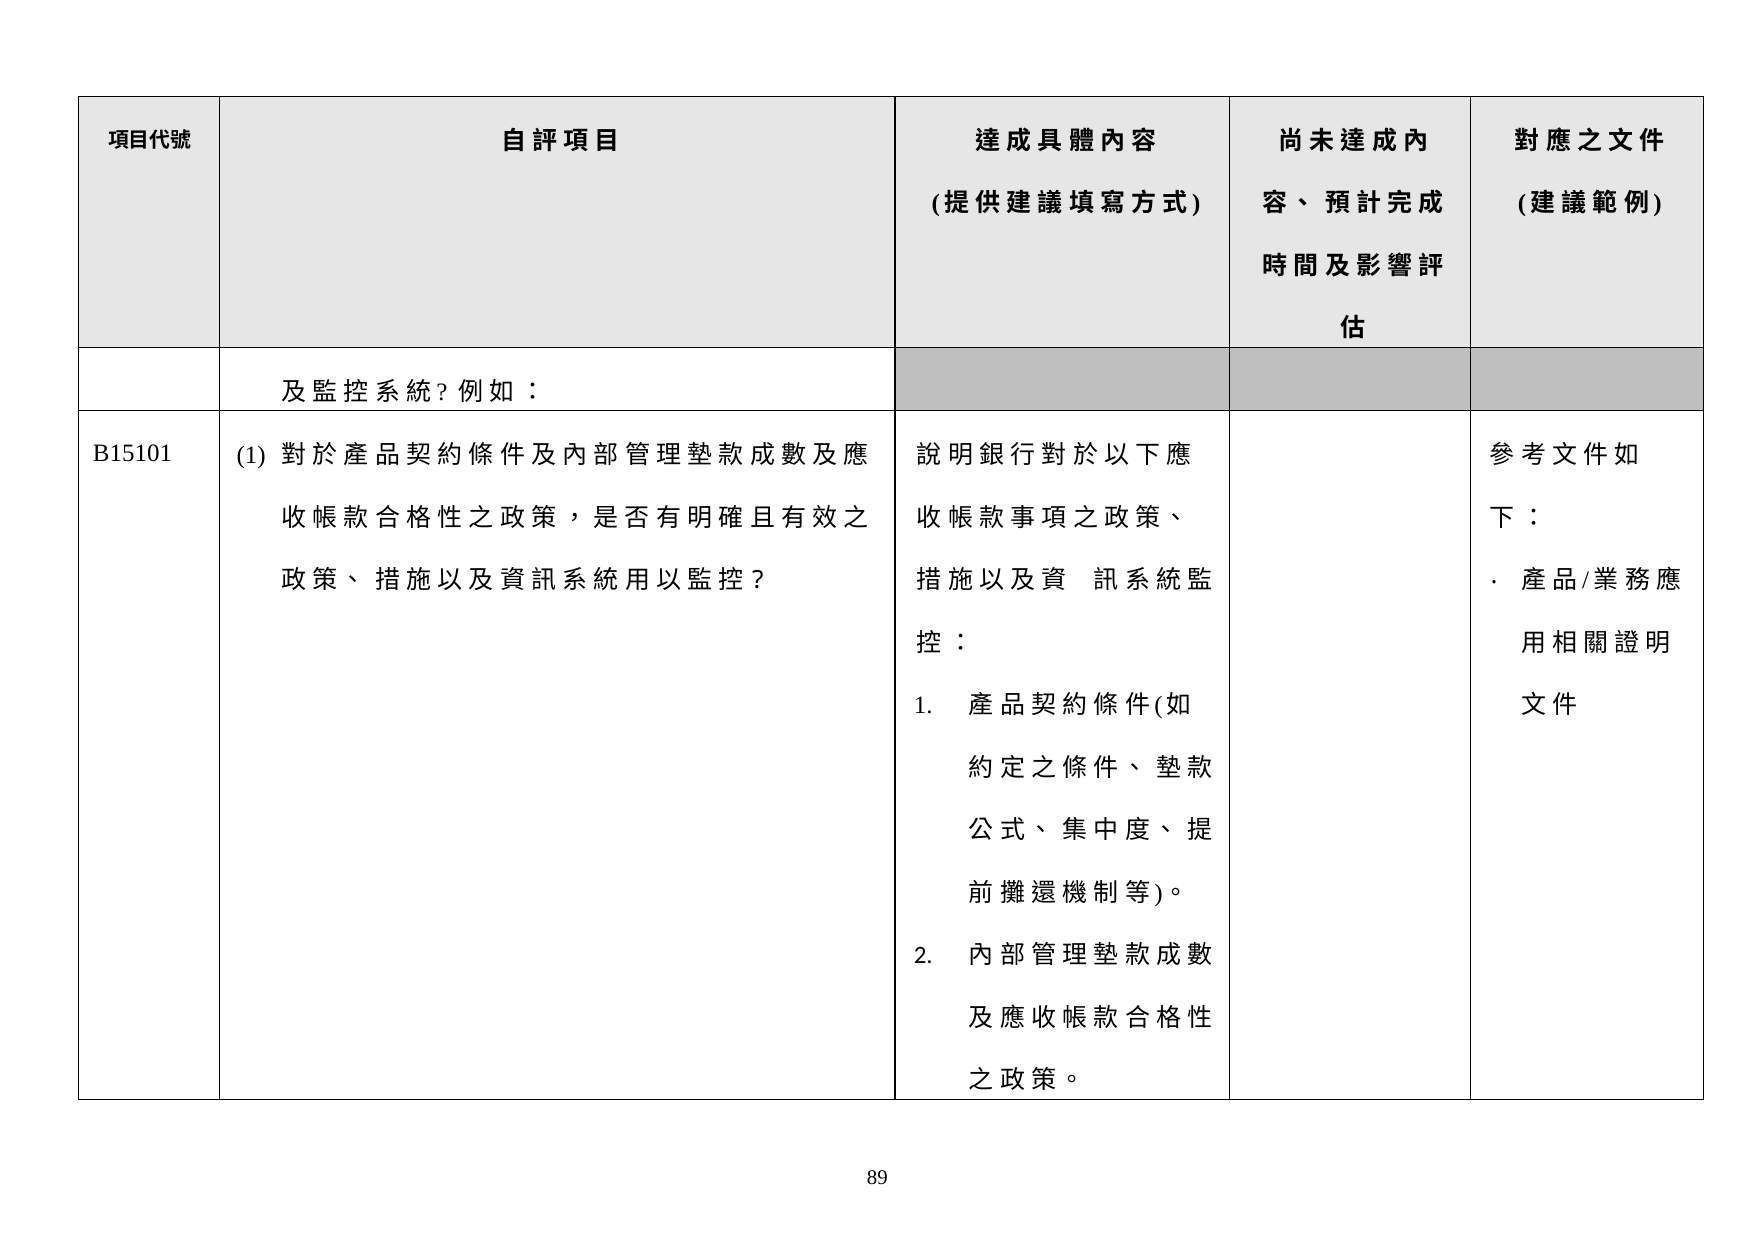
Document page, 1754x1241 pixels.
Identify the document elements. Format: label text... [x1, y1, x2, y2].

table_cell [1471, 348, 1703, 410]
table_cell 對於產品契約條件及內部管理墊款成數及應收帳款合格性之政策，是否有明確且有效之政策、措施以及資訊系統用以監控? [220, 411, 894, 1099]
table_cell [1230, 348, 1470, 410]
table_header 尚未達成內容、預計完成時間及影響評估 [1230, 97, 1470, 347]
table_cell [79, 348, 219, 410]
table_cell [1230, 411, 1470, 1099]
table_header 項目代號 [79, 97, 219, 347]
table_cell [896, 348, 1229, 410]
table_cell 及監控系統? 例如： [220, 348, 894, 410]
table_header 自評項目 [220, 97, 894, 347]
table_cell 參考文件如下： 產品/業務應用相關證明文件 [1471, 411, 1703, 1099]
table_header 對應之文件 (建議範例) [1471, 97, 1703, 347]
table_header 達成具體內容 (提供建議填寫方式) [896, 97, 1229, 347]
table_cell 說明銀行對於以下應收帳款事項之政策、措施以及資 訊系統監控： 產品契約條件(如約定之條件、墊款公式、集中度、提前攤還機制等)。 內部管理墊款成數及應收帳款合格性之政策。 [896, 411, 1229, 1099]
table_cell B15101 [79, 411, 219, 1099]
